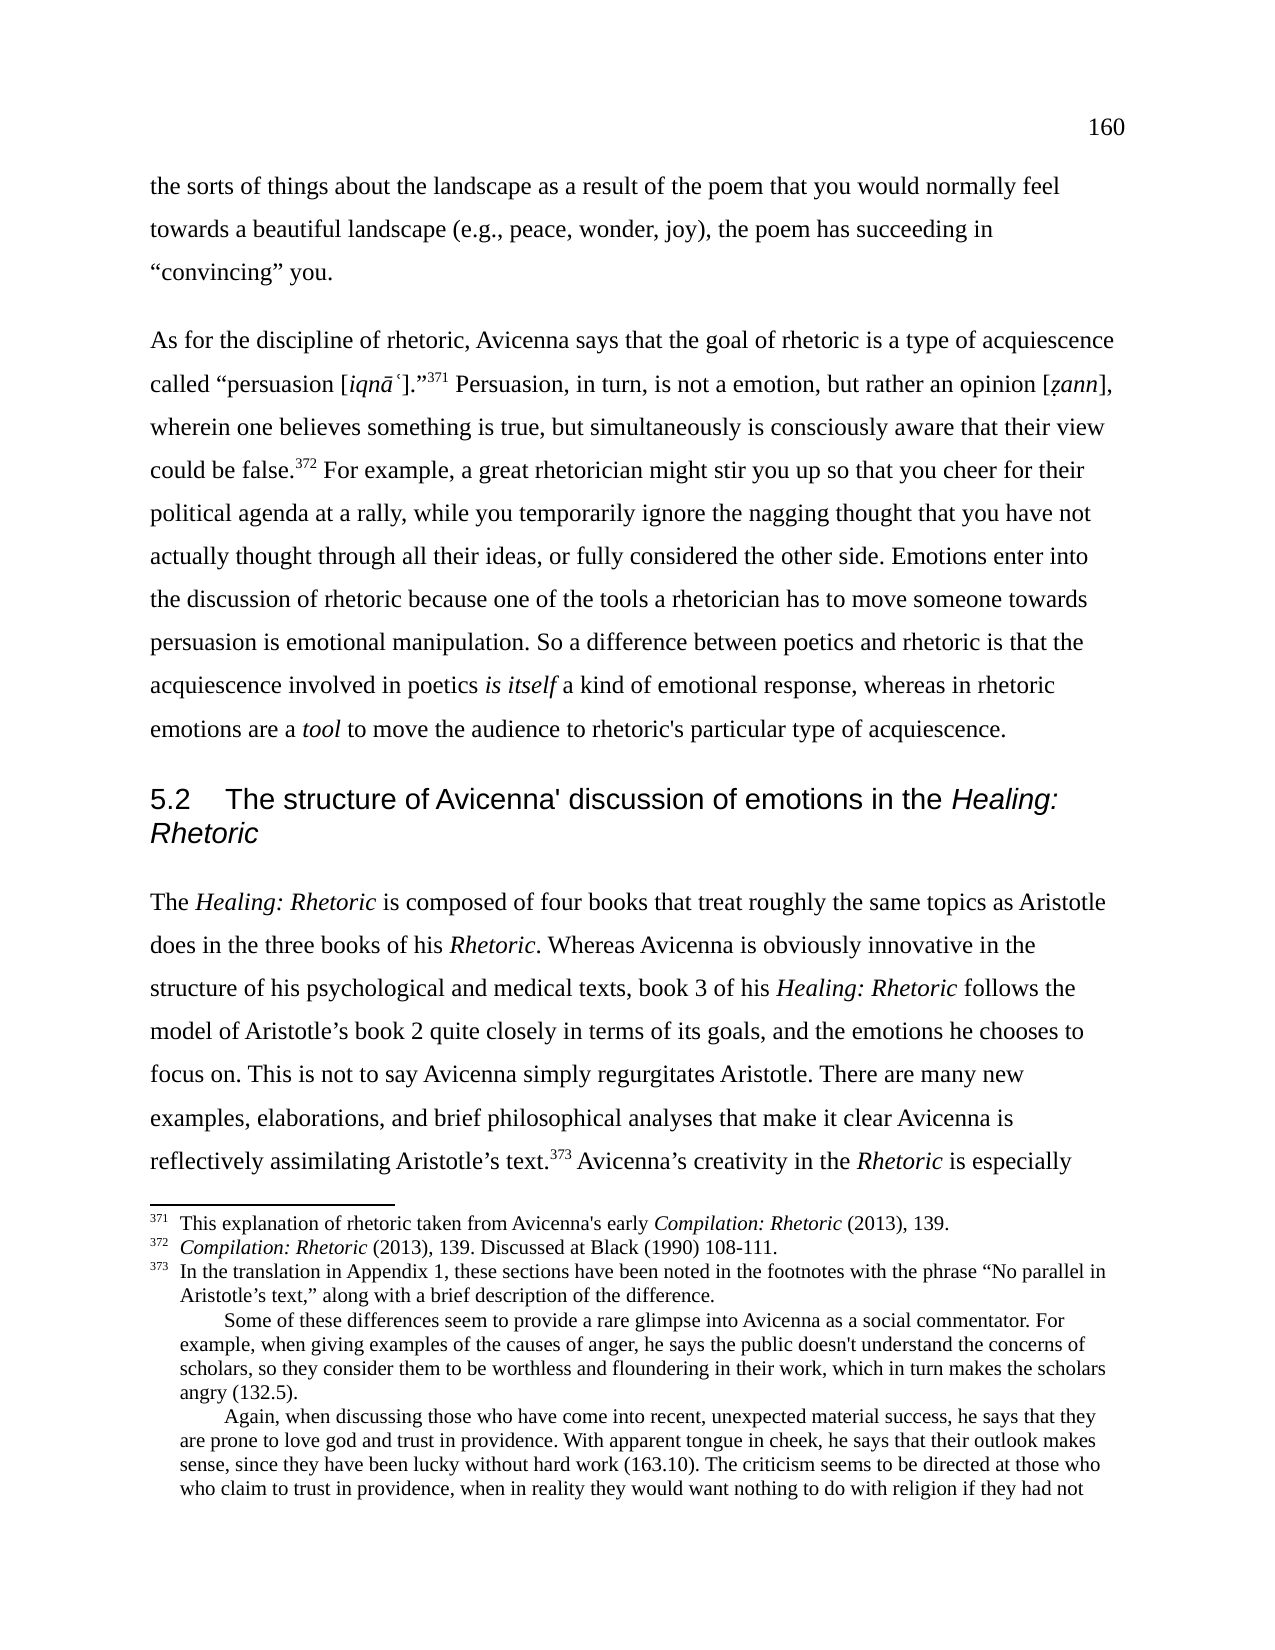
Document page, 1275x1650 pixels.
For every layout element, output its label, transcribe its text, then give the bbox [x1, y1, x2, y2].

text Compilation: Rhetoric (2013), 139. Discussed at Black (1990) 108-111. [150, 1235, 1125, 1259]
text Some of these differences seem to provide a rare glimpse into Avicenna as a social commentator. For example, when giving examples of the causes of anger, he says the public doesn't understand the concerns of scholars, so they consider them to be worthless and floundering in their work, which in turn makes the scholars angry (132.5). [150, 1307, 1125, 1404]
text This explanation of rhetoric taken from Avicenna's early Compilation: Rhetoric (2013), 139. [150, 1211, 1125, 1235]
text The Healing: Rhetoric is composed of four books that treat roughly the same topics as Aristotle does in the three books of his Rhetoric. Whereas Avicenna is obviously innovative in the structure of his psychological and medical texts, book 3 of his Healing: Rhetoric follows the model of Aristotle’s book 2 quite closely in terms of its goals, and the emotions he chooses to focus on. This is not to say Avicenna simply regurgitates Aristotle. There are many new examples, elaborations, and brief philosophical analyses that make it clear Avicenna is reflectively assimilating Aristotle’s text. Avicenna’s creativity in the Rhetoric is especially [150, 887, 1125, 1174]
text Again, when discussing those who have come into recent, unexpected material success, he says that they are prone to love god and trust in providence. With apparent tongue in cheek, he says that their outlook makes sense, since they have been lucky without hard work (163.10). The criticism seems to be directed at those who who claim to trust in providence, when in reality they would want nothing to do with religion if they had not [150, 1404, 1125, 1500]
subtitle 5.2 The structure of Avicenna' discussion of emotions in the Healing: Rhetoric [150, 782, 1125, 849]
text In the translation in Appendix 1, these sections have been noted in the footnotes with the phrase “No parallel in Aristotle’s text,” along with a brief description of the difference. [150, 1259, 1125, 1307]
text the sorts of things about the landscape as a result of the poem that you would normally feel towards a beautiful landscape (e.g., peace, wonder, joy), the poem has succeeding in “convincing” you. [150, 171, 1125, 286]
text As for the discipline of rhetoric, Avicenna says that the goal of rhetoric is a type of acquiescence called “persuasion [iqnāʿ].” Persuasion, in turn, is not a emotion, but rather an opinion [ẓann], wherein one believes something is true, but simultaneously is consciously aware that their view could be false. For example, a great rhetorician might stir you up so that you cheer for their political agenda at a rally, while you temporarily ignore the nagging thought that you have not actually thought through all their ideas, or fully considered the other side. Emotions enter into the discussion of rhetoric because one of the tools a rhetorician has to move someone towards persuasion is emotional manipulation. So a difference between poetics and rhetoric is that the acquiescence involved in poetics is itself a kind of emotional response, whereas in rhetoric emotions are a tool to move the audience to rhetoric's particular type of acquiescence. [150, 326, 1125, 742]
